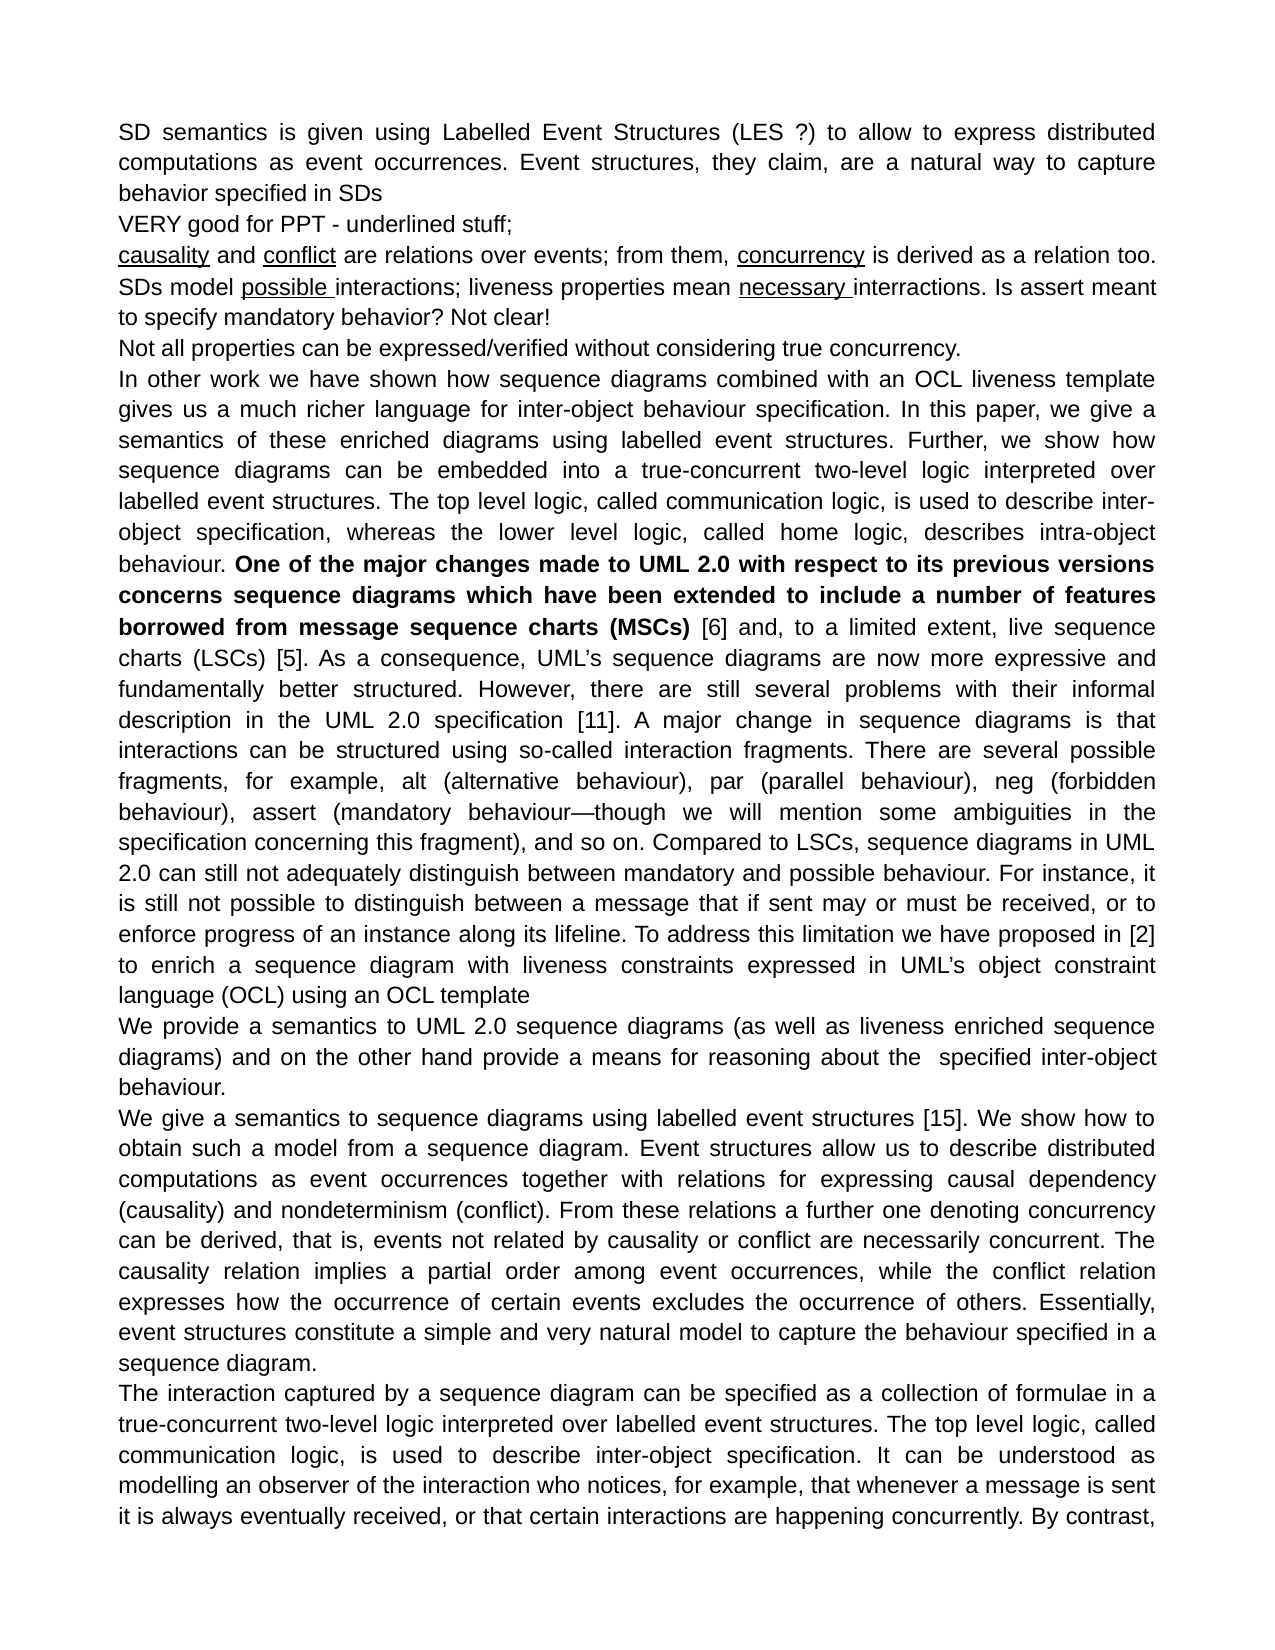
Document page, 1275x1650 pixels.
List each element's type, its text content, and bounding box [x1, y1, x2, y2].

text In other work we have shown how sequence diagrams combined with an OCL liveness template gives us a much richer language for inter-object behaviour specification. In this paper, we give a semantics of these enriched diagrams using labelled event structures. Further, we show how sequence diagrams can be embedded into a true-concurrent two-level logic interpreted over labelled event structures. The top level logic, called communication logic, is used to describe inter-object specification, whereas the lower level logic, called home logic, describes intra-object behaviour. One of the major changes made to UML 2.0 with respect to its previous versions concerns sequence diagrams which have been extended to include a number of features borrowed from message sequence charts (MSCs) [6] and, to a limited extent, live sequence charts (LSCs) [5]. As a consequence, UML’s sequence diagrams are now more expressive and fundamentally better structured. However, there are still several problems with their informal description in the UML 2.0 specification [11]. A major change in sequence diagrams is that interactions can be structured using so-called interaction fragments. There are several possible fragments, for example, alt (alternative behaviour), par (parallel behaviour), neg (forbidden behaviour), assert (mandatory behaviour—though we will mention some ambiguities in the specification concerning this fragment), and so on. Compared to LSCs, sequence diagrams in UML 2.0 can still not adequately distinguish between mandatory and possible behaviour. For instance, it is still not possible to distinguish between a message that if sent may or must be received, or to enforce progress of an instance along its lifeline. To address this limitation we have proposed in [2] to enrich a sequence diagram with liveness constraints expressed in UML’s object constraint language (OCL) using an OCL template [118, 365, 1157, 1008]
text SD semantics is given using Labelled Event Structures (LES ?) to allow to express distributed computations as event occurrences. Event structures, they claim, are a natural way to capture behavior specified in SDs [118, 118, 1157, 206]
text We provide a semantics to UML 2.0 sequence diagrams (as well as liveness enriched sequence diagrams) and on the other hand provide a means for reasoning about the specified inter-object behaviour. [118, 1012, 1157, 1100]
text We give a semantics to sequence diagrams using labelled event structures [15]. We show how to obtain such a model from a sequence diagram. Event structures allow us to describe distributed computations as event occurrences together with relations for expressing causal dependency (causality) and nondeterminism (conflict). From these relations a further one denoting concurrency can be derived, that is, events not related by causality or conflict are necessarily concurrent. The causality relation implies a partial order among event occurrences, while the conflict relation expresses how the occurrence of certain events excludes the occurrence of others. Essentially, event structures constitute a simple and very natural model to capture the behaviour specified in a sequence diagram. [118, 1104, 1157, 1376]
text VERY good for PPT - underlined stuff; [118, 210, 1157, 237]
text causality and conflict are relations over events; from them, concurrency is derived as a relation too. SDs model possible interactions; liveness properties mean necessary interractions. Is assert meant to specify mandatory behavior? Not clear! [118, 241, 1157, 331]
text The interaction captured by a sequence diagram can be specified as a collection of formulae in a true-concurrent two-level logic interpreted over labelled event structures. The top level logic, called communication logic, is used to describe inter-object specification. It can be understood as modelling an observer of the interaction who notices, for example, that whenever a message is sent it is always eventually received, or that certain interactions are happening concurrently. By contrast, [118, 1380, 1157, 1529]
text Not all properties can be expressed/verified without considering true concurrency. [118, 334, 1157, 361]
